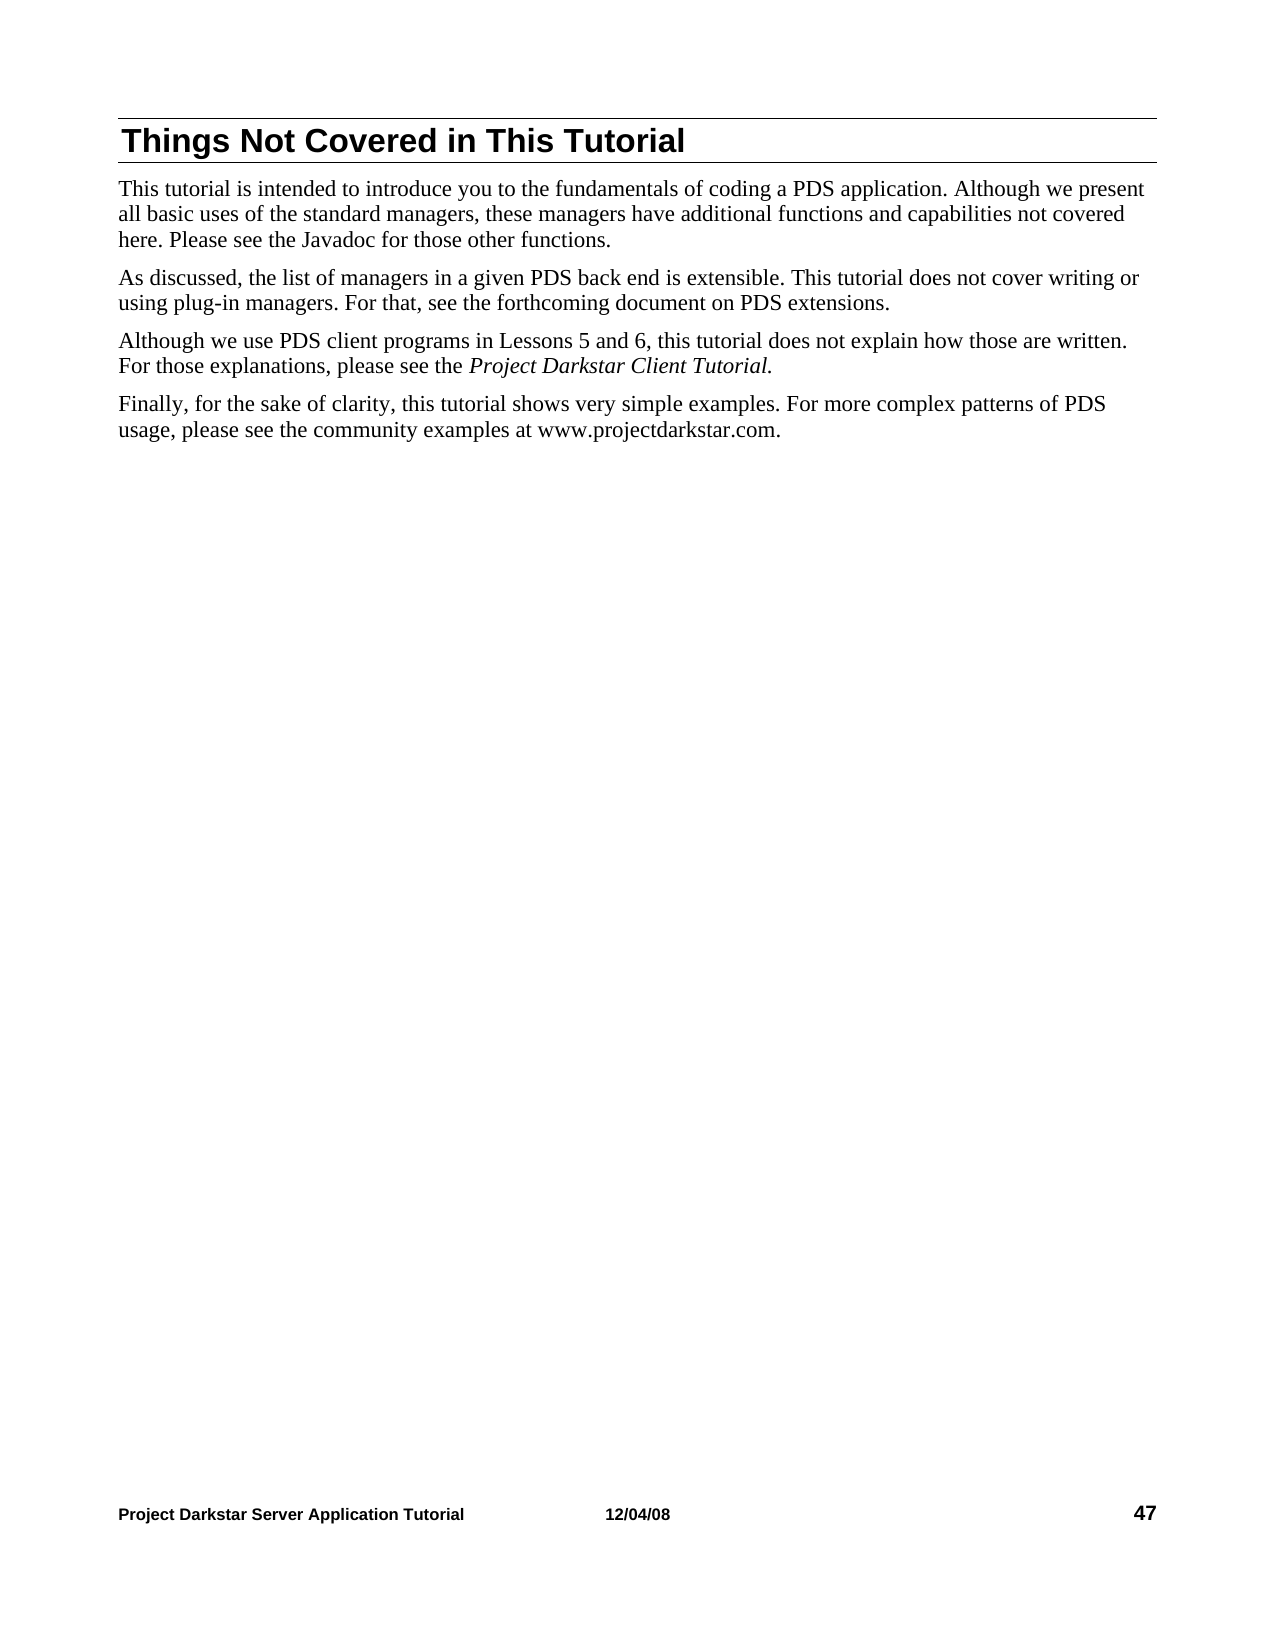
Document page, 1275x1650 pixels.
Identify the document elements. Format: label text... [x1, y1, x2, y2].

text Although we use PDS client programs in Lessons 5 and 6, this tutorial does not explain how those are written. For those explanations, please see the Project Darkstar Client Tutorial. [118, 328, 1157, 379]
text This tutorial is intended to introduce you to the fundamentals of coding a PDS application. Although we present all basic uses of the standard managers, these managers have additional functions and capabilities not covered here. Please see the Javadoc for those other functions. [118, 176, 1157, 252]
subtitle Things Not Covered in This Tutorial [118, 119, 1157, 162]
text As discussed, the list of managers in a given PDS back end is extensible. This tutorial does not cover writing or using plug-in managers. For that, see the forthcoming document on PDS extensions. [118, 265, 1157, 316]
text Finally, for the sake of clarity, this tutorial shows very simple examples. For more complex patterns of PDS usage, please see the community examples at www.projectdarkstar.com. [118, 391, 1157, 442]
